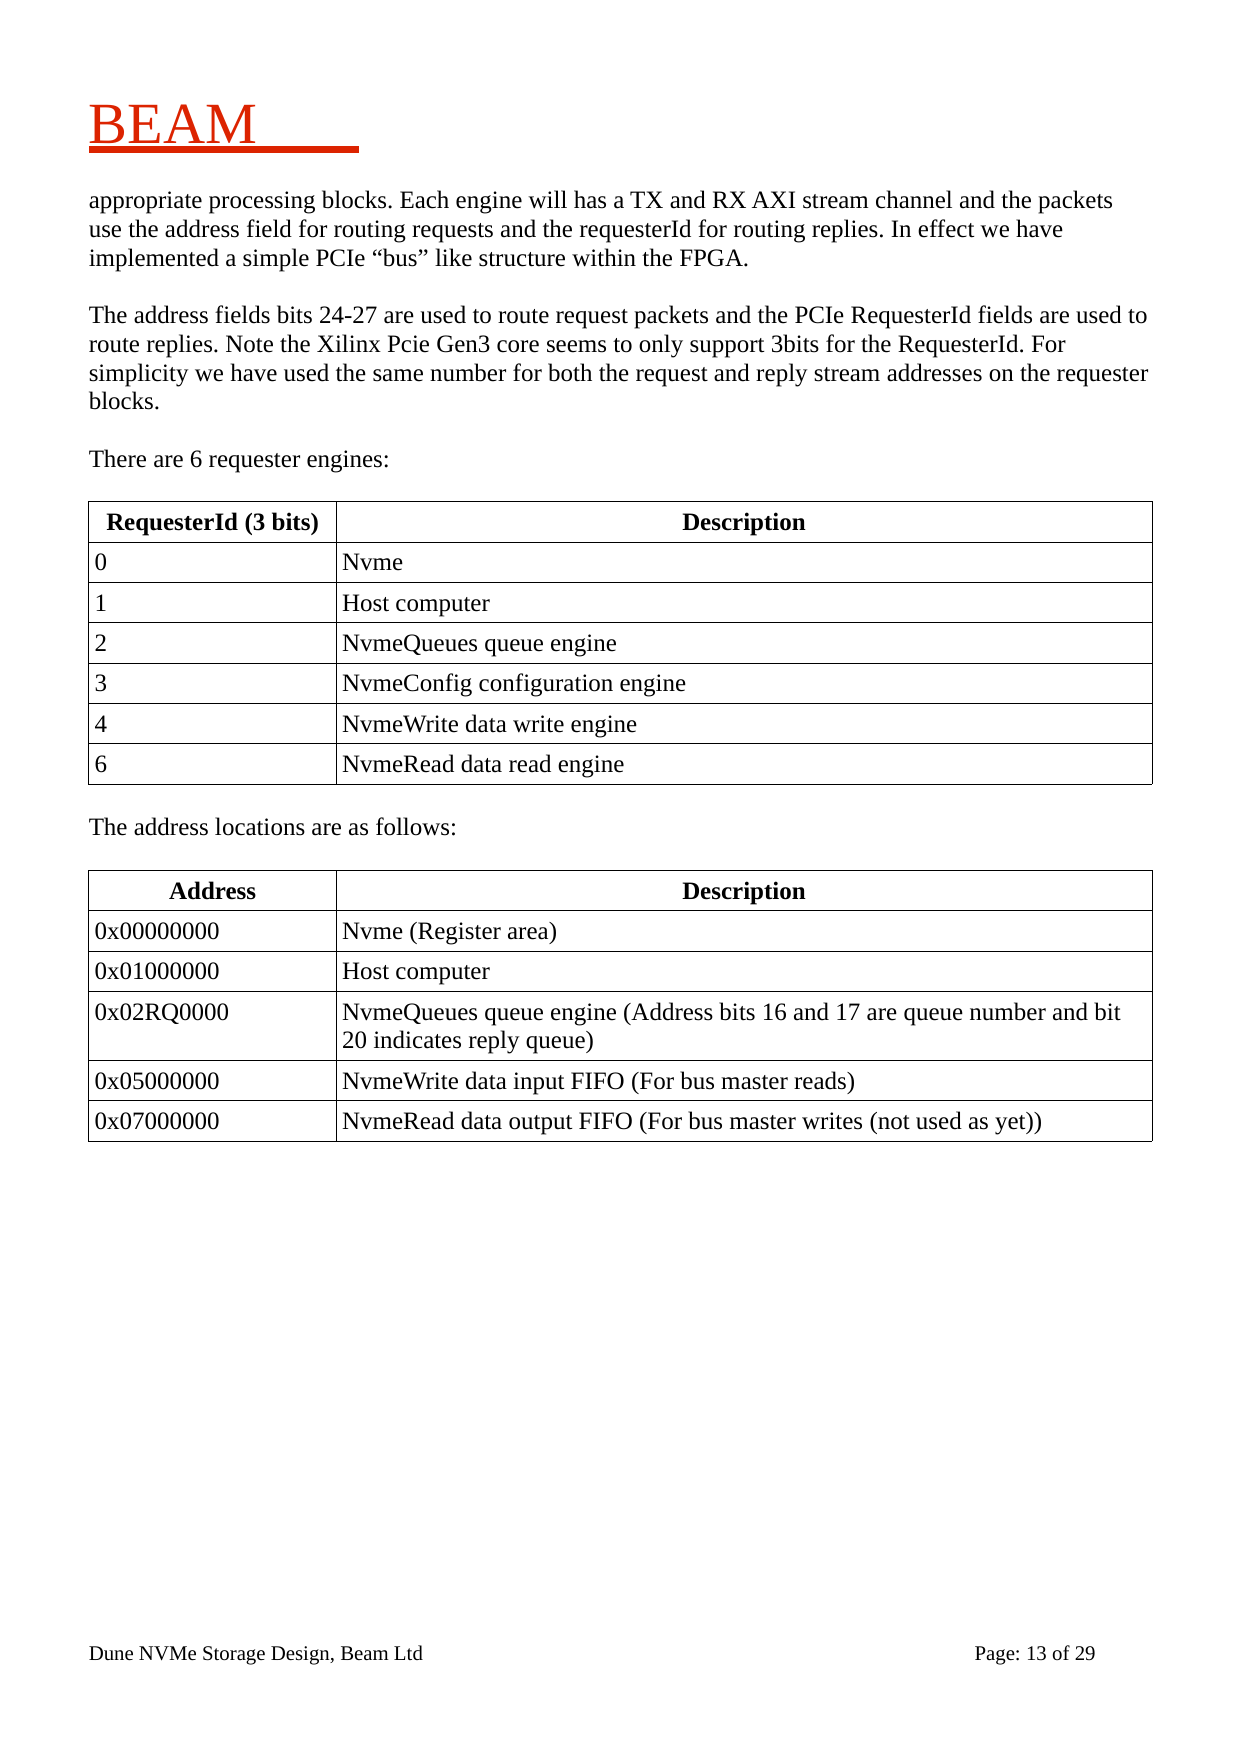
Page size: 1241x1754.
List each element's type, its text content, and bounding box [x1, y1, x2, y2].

table_cell 3 [89, 664, 336, 703]
table_cell NvmeWrite data input FIFO (For bus master reads) [337, 1061, 1152, 1100]
table_header Description [337, 871, 1152, 910]
table_cell 0x01000000 [89, 952, 336, 991]
table_cell 4 [89, 704, 336, 743]
table_cell NvmeQueues queue engine (Address bits 16 and 17 are queue number and bit 20 indicates reply queue) [337, 992, 1152, 1060]
table_cell NvmeQueues queue engine [337, 623, 1152, 663]
table_cell 2 [89, 623, 336, 663]
table_cell 0x00000000 [89, 911, 336, 951]
table_cell Host computer [337, 952, 1152, 991]
text The address fields bits 24-27 are used to route request packets and the PCIe RequesterId fields are used to route replies. Note the Xilinx Pcie Gen3 core seems to only support 3bits for the RequesterId. For simplicity we have used the same number for both the request and reply stream addresses on the requester blocks. [88, 300, 1152, 415]
text There are 6 requester engines: [88, 444, 1152, 473]
table_cell 0 [89, 543, 336, 582]
table_cell 6 [89, 744, 336, 783]
table_cell 0x02RQ0000 [89, 992, 336, 1060]
table_cell Nvme (Register area) [337, 911, 1152, 951]
text appropriate processing blocks. Each engine will has a TX and RX AXI stream channel and the packets use the address field for routing requests and the requesterId for routing replies. In effect we have implemented a simple PCIe “bus” like structure within the FPGA. [88, 185, 1152, 271]
table_header Description [337, 502, 1152, 542]
table_header RequesterId (3 bits) [89, 502, 336, 542]
table_cell 1 [89, 583, 336, 622]
table_cell NvmeConfig configuration engine [337, 664, 1152, 703]
table_cell Host computer [337, 583, 1152, 622]
table_header Address [89, 871, 336, 910]
table_cell 0x07000000 [89, 1101, 336, 1141]
table_cell Nvme [337, 543, 1152, 582]
table_cell 0x05000000 [89, 1061, 336, 1100]
table_cell NvmeWrite data write engine [337, 704, 1152, 743]
text The address locations are as follows: [88, 812, 1152, 841]
table_cell NvmeRead data output FIFO (For bus master writes (not used as yet)) [337, 1101, 1152, 1141]
table_cell NvmeRead data read engine [337, 744, 1152, 783]
